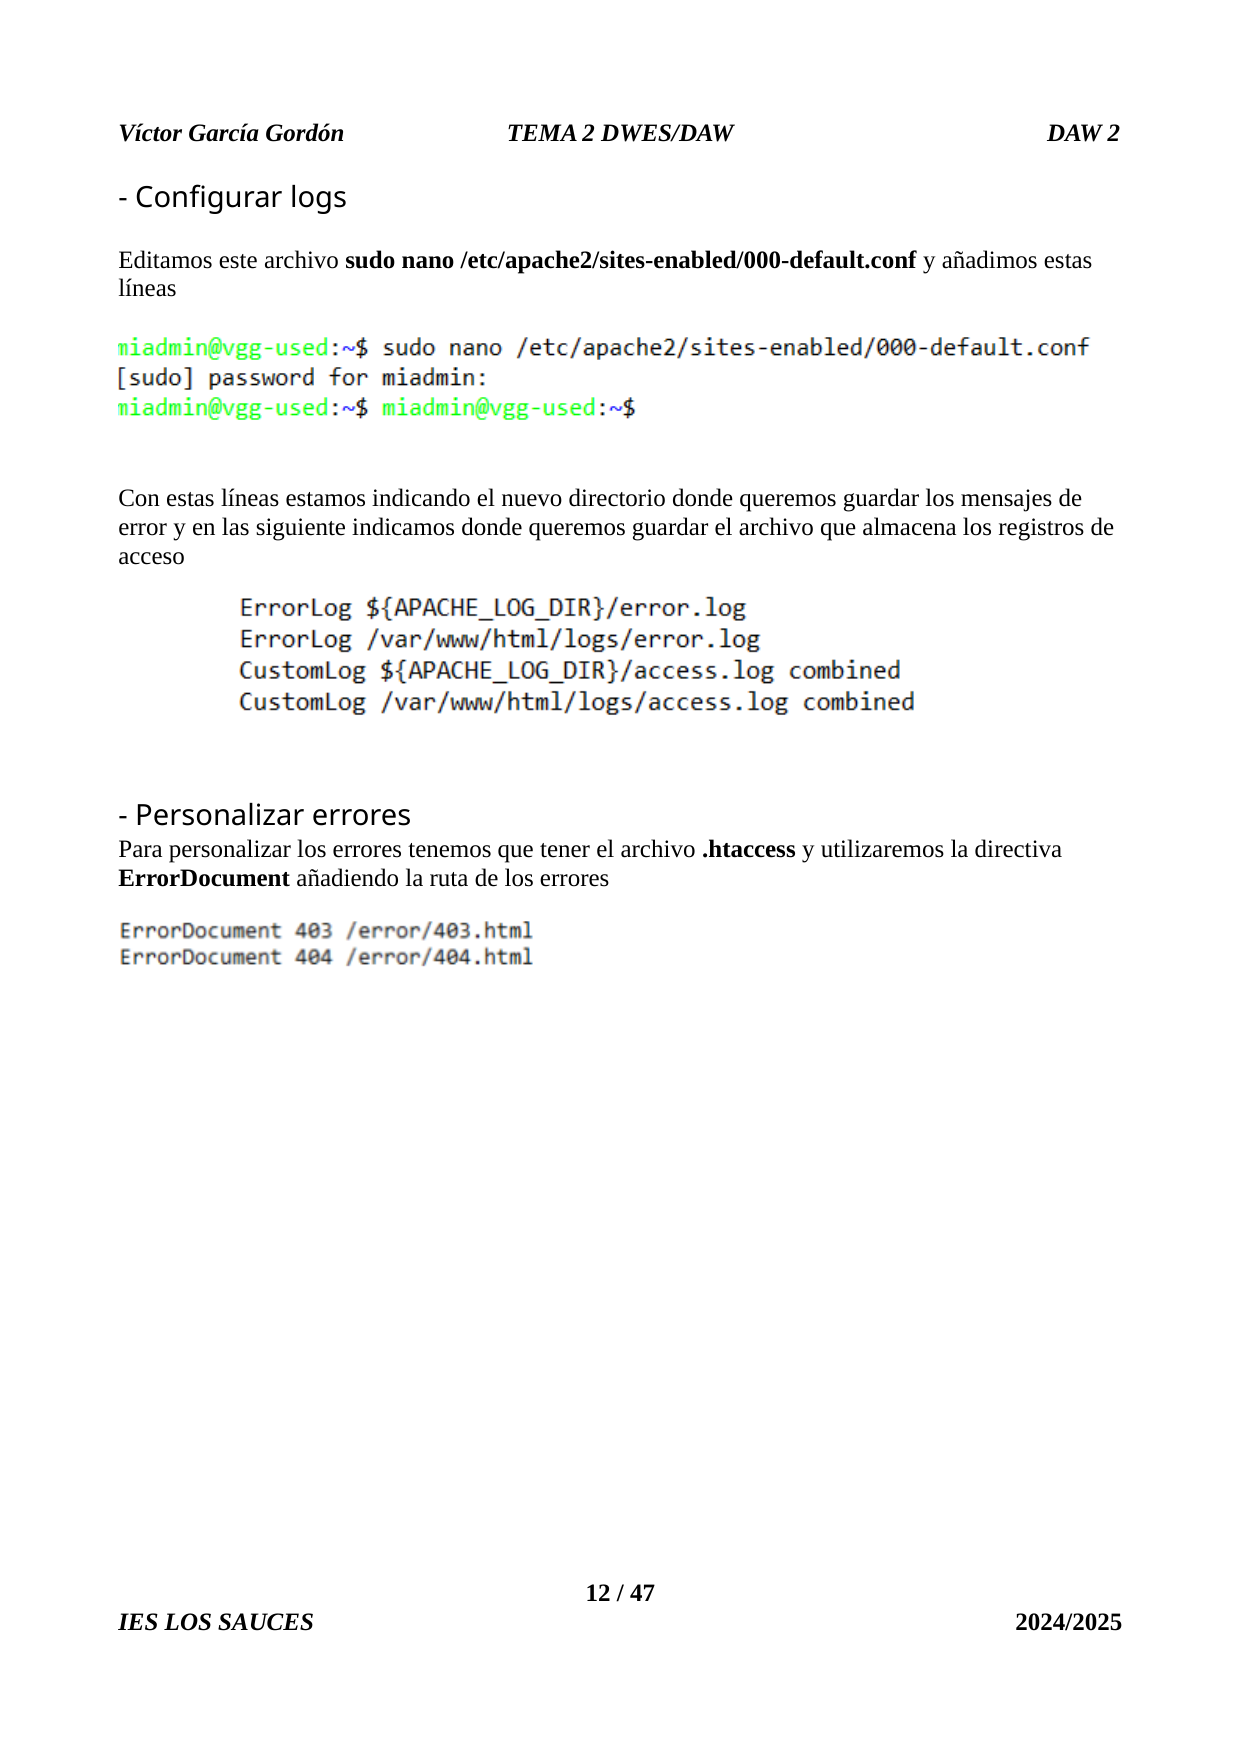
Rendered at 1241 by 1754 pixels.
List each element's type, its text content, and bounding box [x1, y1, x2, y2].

text Con estas líneas estamos indicando el nuevo directorio donde queremos guardar los mensajes de error y en las siguiente indicamos donde queremos guardar el archivo que almacena los registros de acceso [118, 483, 1122, 570]
picture [118, 331, 1123, 426]
text Para personalizar los errores tenemos que tener el archivo .htaccess y utilizaremos la directiva ErrorDocument añadiendo la ruta de los errores [118, 834, 1122, 892]
text Editamos este archivo sudo nano /etc/apache2/sites-enabled/000-default.conf y añadimos estas líneas [118, 245, 1122, 302]
picture [118, 920, 550, 979]
text - Configurar logs [118, 176, 1122, 216]
text - Personalizar errores [118, 794, 1122, 834]
picture [202, 569, 1039, 737]
